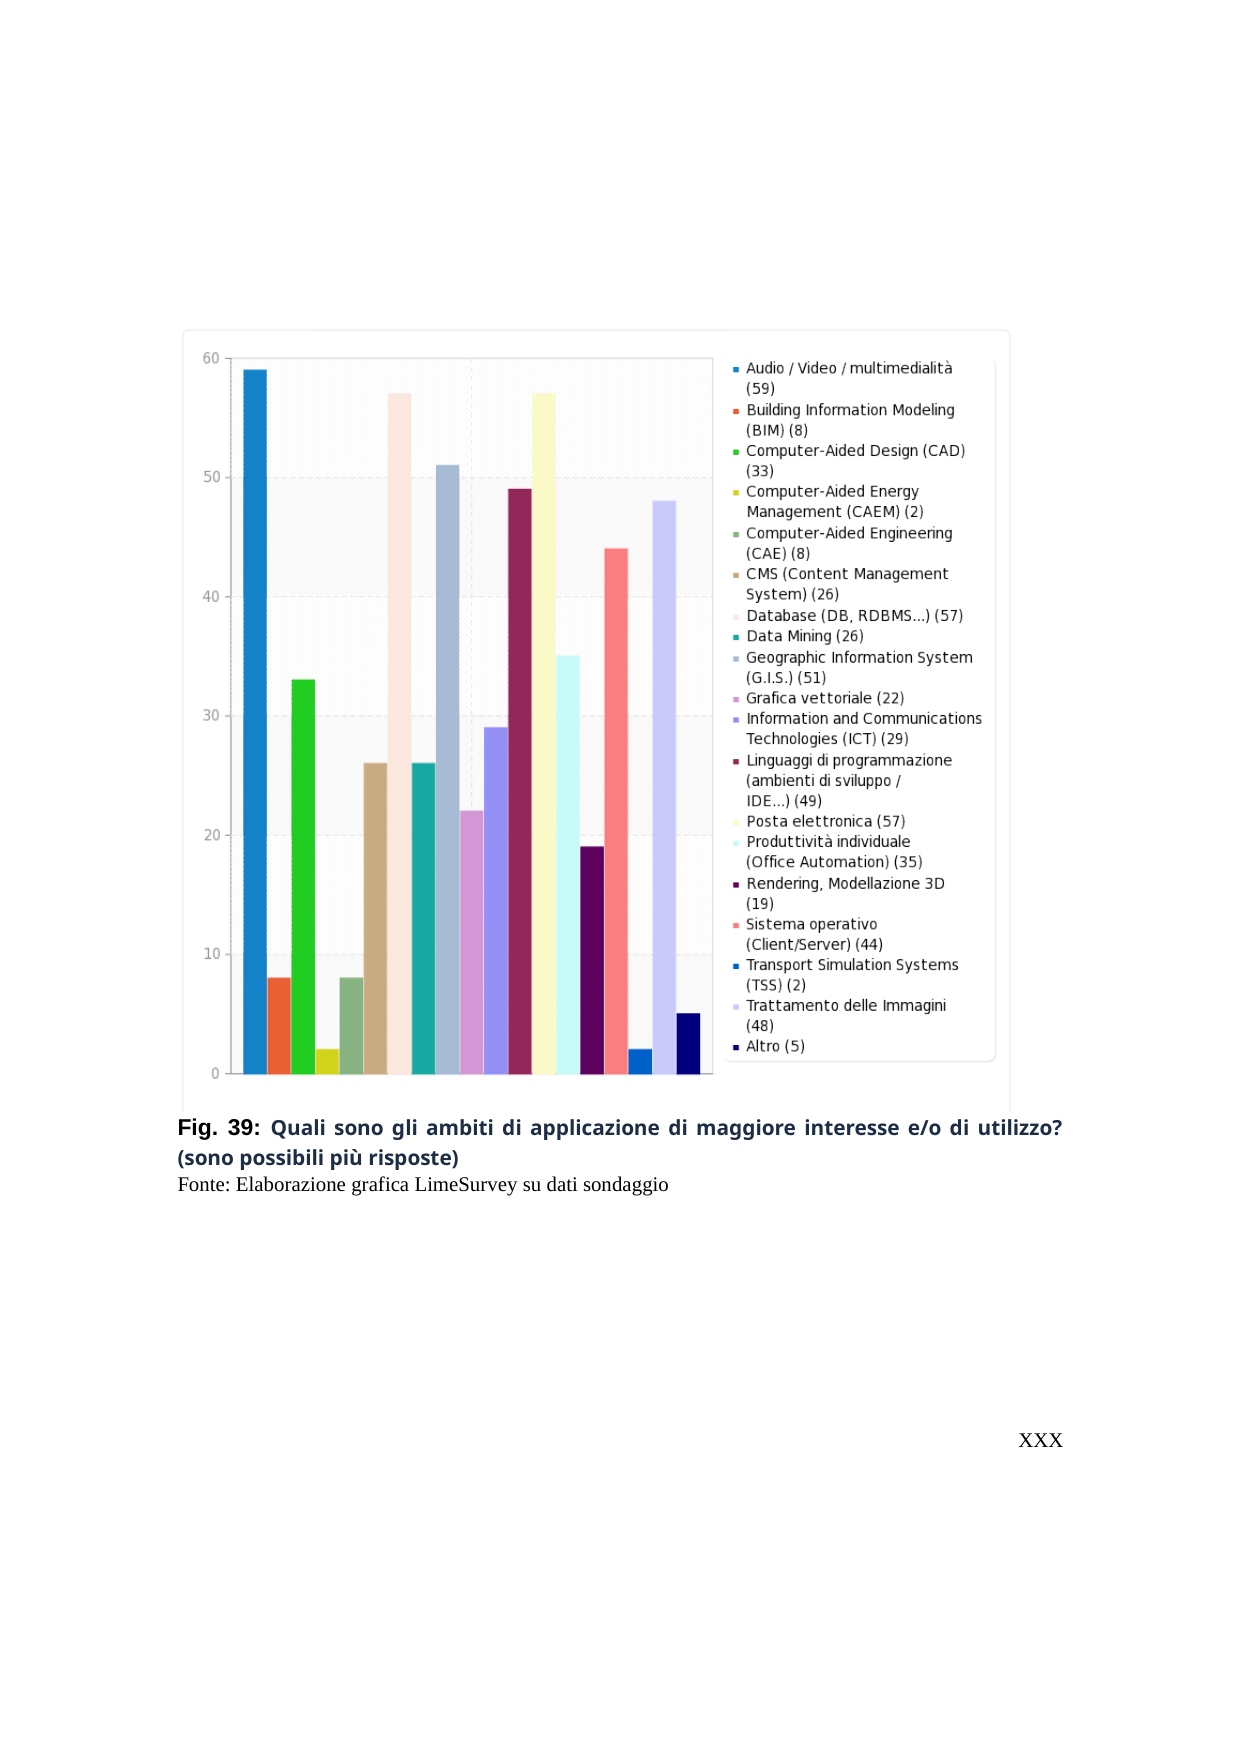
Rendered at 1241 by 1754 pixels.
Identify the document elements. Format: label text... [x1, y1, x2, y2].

picture [177, 324, 1064, 1111]
text Fonte: Elaborazione grafica LimeSurvey su dati sondaggio [177, 1173, 1063, 1196]
text Fig. 39: Quali sono gli ambiti di applicazione di maggiore interesse e/o di utilizzo? (sono possibili più risposte) [177, 1111, 1063, 1171]
